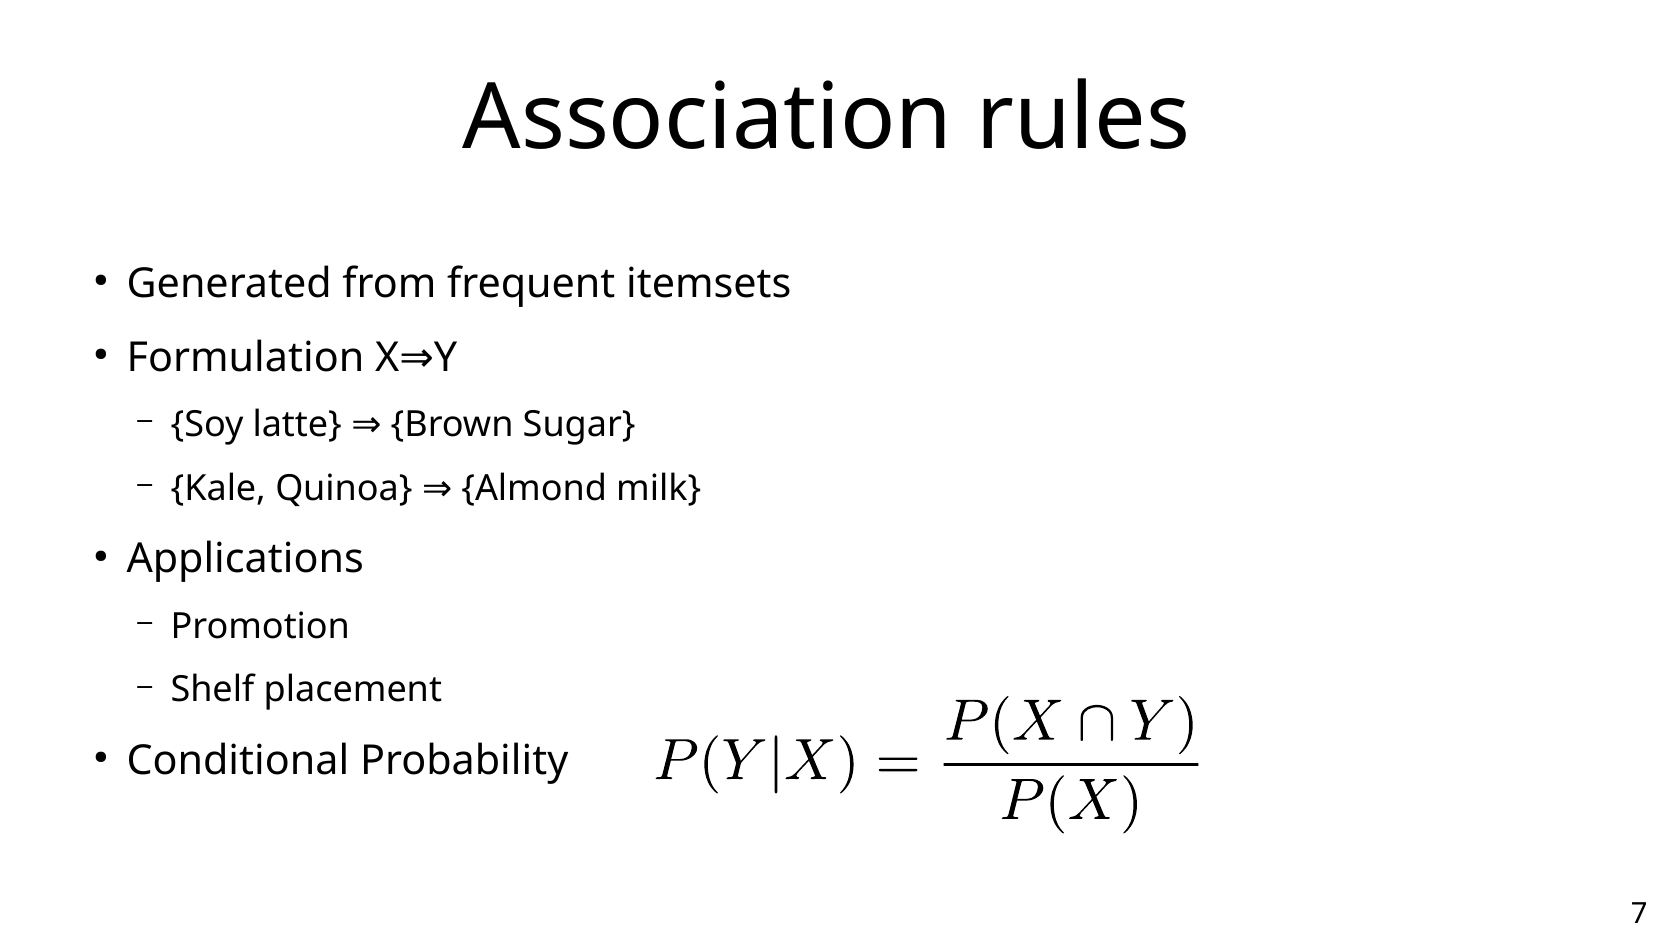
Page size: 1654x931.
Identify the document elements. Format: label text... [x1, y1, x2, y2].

text_box [653, 696, 1199, 834]
title Association rules [82, 1, 1571, 226]
list Generated from frequent itemsets Formulation X⇒Y {Soy latte} ⇒ {Brown Sugar} {Kale, Quinoa} ⇒ {Almond milk} Applications Promotion Shelf placement Conditional Probability [82, 253, 1571, 793]
